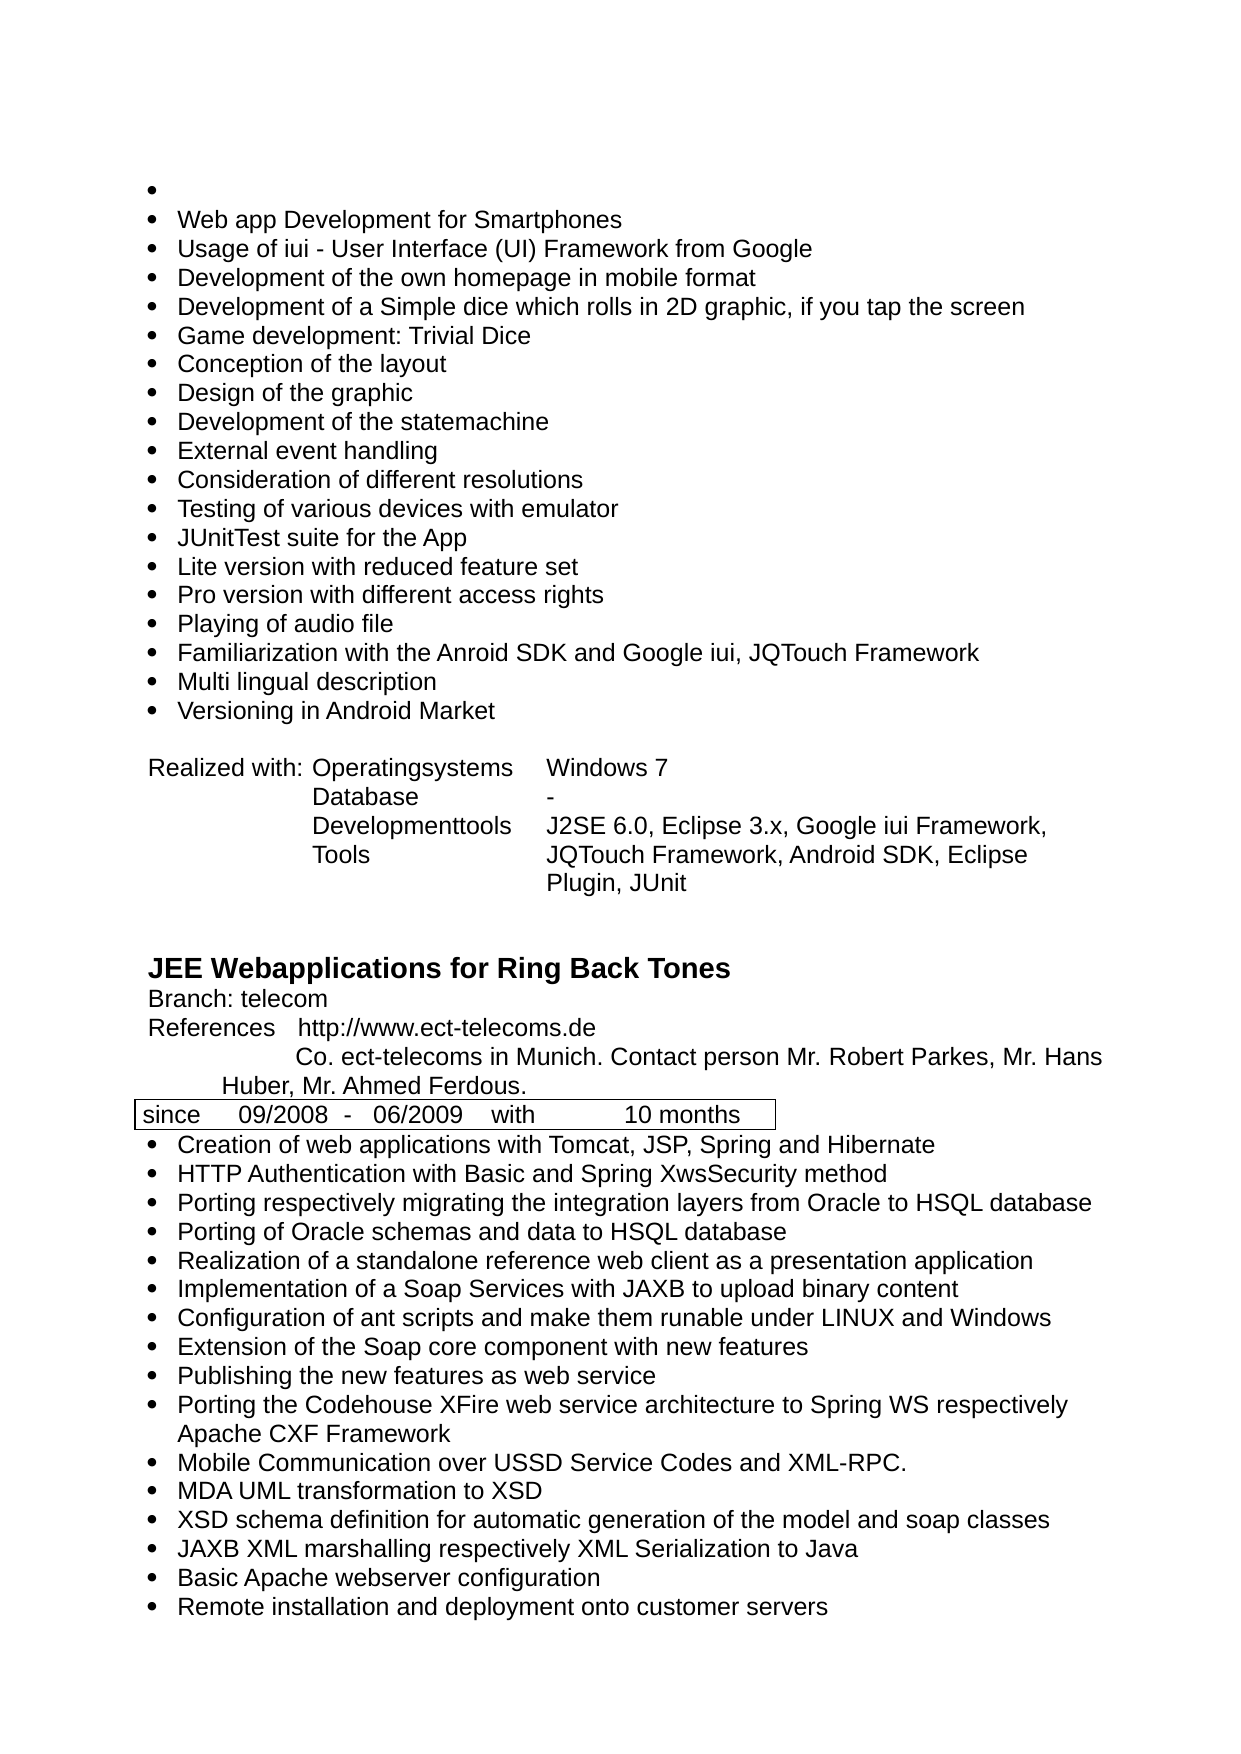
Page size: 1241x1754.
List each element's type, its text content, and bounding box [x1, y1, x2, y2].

list MDA UML transformation to XSD [148, 1476, 1104, 1505]
list JUnitTest suite for the App [148, 523, 1104, 551]
list Publishing the new features as web service [148, 1361, 1104, 1390]
list Porting of Oracle schemas and data to HSQL database [148, 1217, 1104, 1246]
table_cell J2SE 6.0, Eclipse 3.x, Google iui Framework, JQTouch Framework, Android SDK, Eclipse Plugin, JUnit [543, 811, 1089, 897]
text References http://www.ect-telecoms.de [148, 1013, 1104, 1042]
list Development of the statemachine [148, 407, 1104, 436]
list Porting the Codehouse XFire web service architecture to Spring WS respectively Apache CXF Framework [148, 1390, 1104, 1447]
table_cell Database [309, 782, 543, 811]
list Familiarization with the Anroid SDK and Google iui, JQTouch Framework [148, 638, 1104, 667]
list Conception of the layout [148, 349, 1104, 378]
table_cell Developmenttools Tools [309, 811, 543, 897]
list Consideration of different resolutions [148, 465, 1104, 494]
text Branch: telecom [148, 984, 1104, 1013]
list Usage of iui - User Interface (UI) Framework from Google [148, 234, 1104, 263]
list Versioning in Android Market [148, 696, 1104, 724]
table_cell - [543, 782, 1089, 811]
list Lite version with reduced feature set [148, 551, 1104, 580]
list Realization of a standalone reference web client as a presentation application [148, 1246, 1104, 1274]
table_header 06/2009 [366, 1100, 484, 1129]
table_header Operatingsystems [309, 753, 543, 782]
table_header Windows 7 [543, 753, 1089, 782]
list Configuration of ant scripts and make them runable under LINUX and Windows [148, 1303, 1104, 1332]
list Game development: Trivial Dice [148, 321, 1104, 349]
list Playing of audio file [148, 609, 1104, 638]
list Mobile Communication over USSD Service Codes and XML-RPC. [148, 1447, 1104, 1476]
list Testing of various devices with emulator [148, 494, 1104, 523]
list JAXB XML marshalling respectively XML Serialization to Java [148, 1534, 1104, 1563]
list Web app Development for Smartphones [148, 205, 1104, 234]
list Remote installation and deployment onto customer servers [148, 1592, 1104, 1621]
table_header 09/2008 [231, 1100, 336, 1129]
list Multi lingual description [148, 667, 1104, 696]
list HTTP Authentication with Basic and Spring XwsSecurity method [148, 1159, 1104, 1188]
table_cell [145, 811, 309, 897]
table_header since [136, 1100, 231, 1129]
list External event handling [148, 436, 1104, 465]
table_header with [484, 1100, 617, 1129]
list Basic Apache webserver configuration [148, 1563, 1104, 1592]
table_cell [145, 782, 309, 811]
table_header 10 months [617, 1100, 775, 1129]
list Development of a Simple dice which rolls in 2D graphic, if you tap the screen [148, 292, 1104, 321]
subtitle JEE Webapplications for Ring Back Tones [148, 951, 1104, 984]
list Development of the own homepage in mobile format [148, 263, 1104, 292]
list Creation of web applications with Tomcat, JSP, Spring and Hibernate [148, 1130, 1104, 1159]
list Pro version with different access rights [148, 580, 1104, 609]
list Extension of the Soap core component with new features [148, 1332, 1104, 1361]
list XSD schema definition for automatic generation of the model and soap classes [148, 1505, 1104, 1534]
list Implementation of a Soap Services with JAXB to upload binary content [148, 1274, 1104, 1303]
text Co. ect-telecoms in Munich. Contact person Mr. Robert Parkes, Mr. Hans Huber, Mr. Ahmed Ferdous. [221, 1042, 1104, 1099]
list Porting respectively migrating the integration layers from Oracle to HSQL database [148, 1188, 1104, 1217]
list Design of the graphic [148, 378, 1104, 407]
table_header - [336, 1100, 366, 1129]
table_header Realized with: [145, 753, 309, 782]
